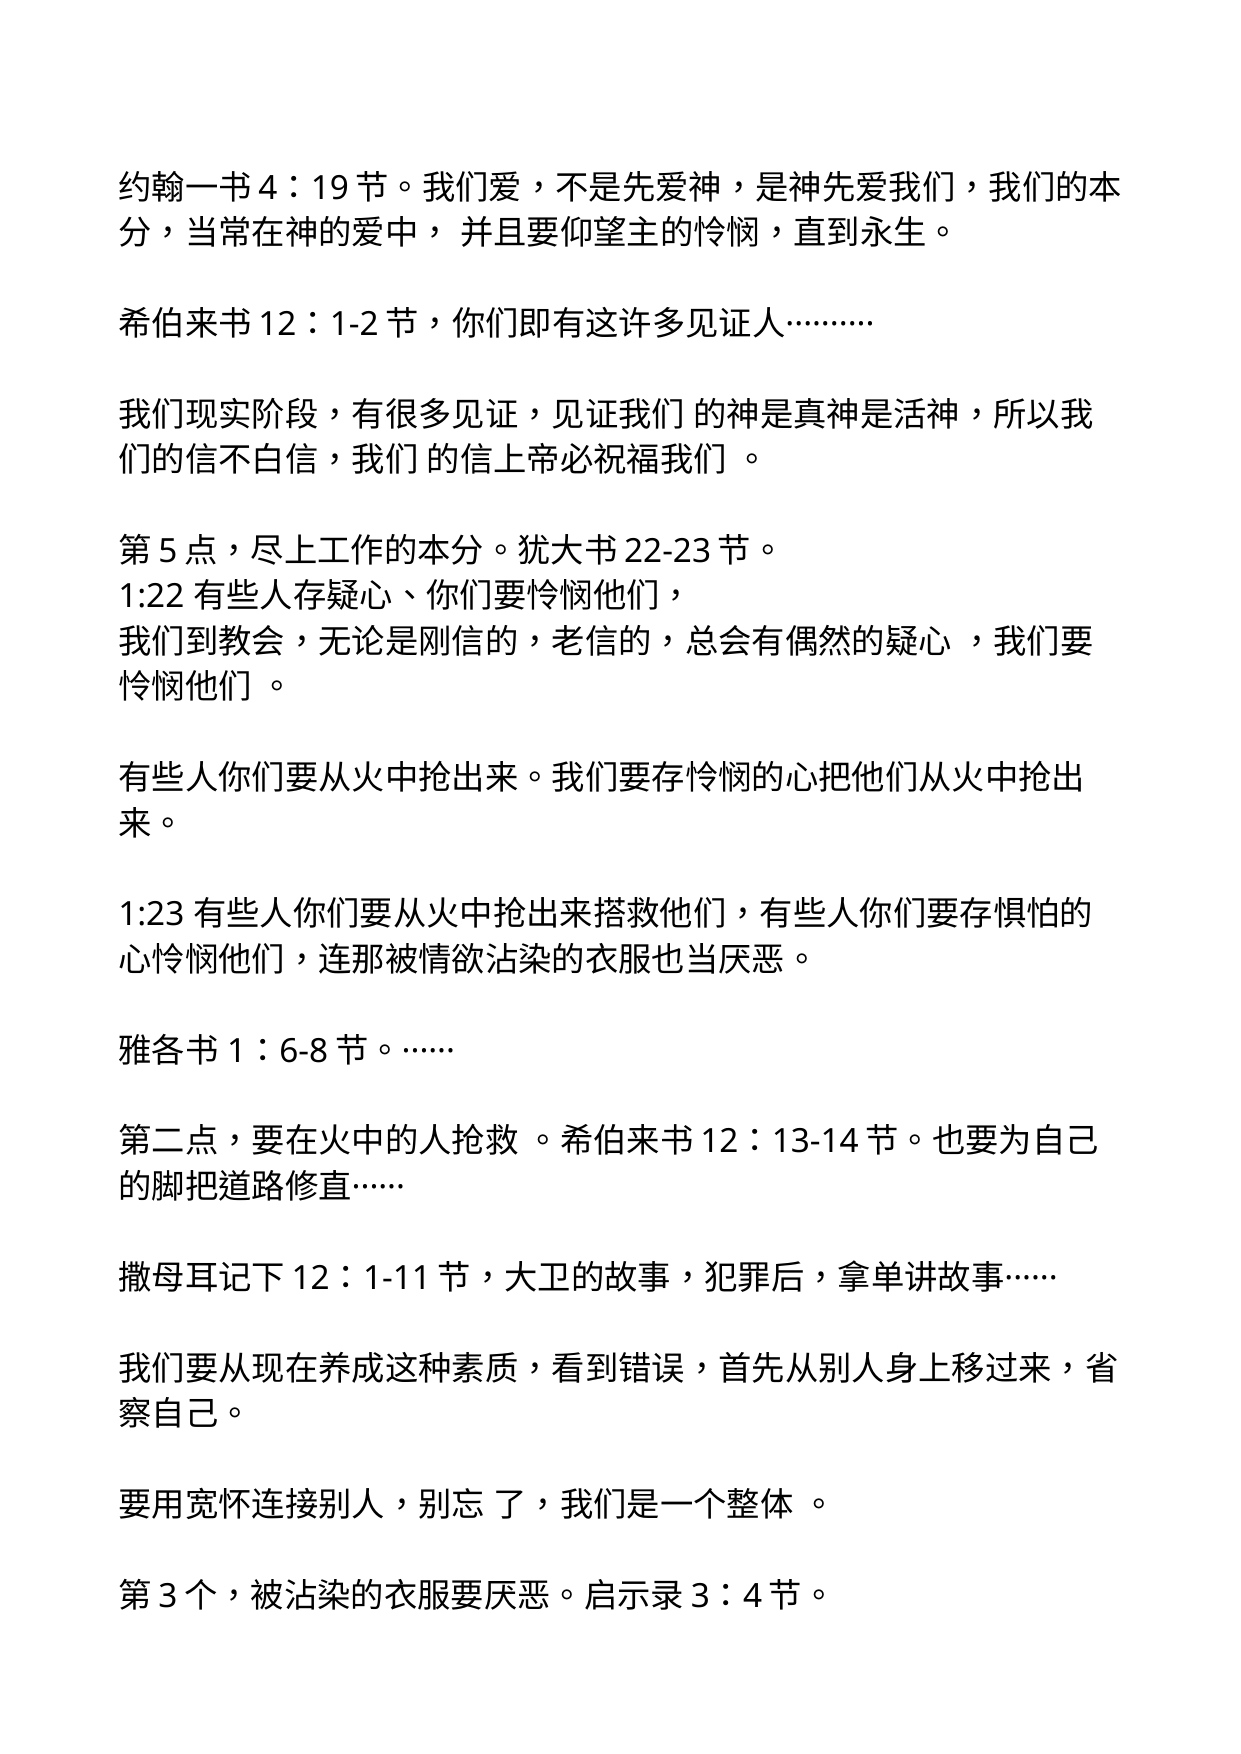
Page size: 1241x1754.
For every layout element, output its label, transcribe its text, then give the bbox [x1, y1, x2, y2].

text 要用宽怀连接别人，别忘 了，我们是一个整体 。 [118, 1481, 1122, 1526]
text 约翰一书4：19节。我们爱，不是先爱神，是神先爱我们，我们的本分，当常在神的爱中， 并且要仰望主的怜悯，直到永生。 [118, 163, 1122, 254]
text 我们要从现在养成这种素质，看到错误，首先从别人身上移过来，省察自己。 [118, 1344, 1122, 1435]
text 我们现实阶段，有很多见证，见证我们 的神是真神是活神，所以我们的信不白信，我们 的信上帝必祝福我们 。 [118, 391, 1122, 481]
text 第二点，要在火中的人抢救 。希伯来书12：13-14节。也要为自己的脚把道路修直······ [118, 1117, 1122, 1208]
text 有些人你们要从火中抢出来。我们要存怜悯的心把他们从火中抢出来。 [118, 754, 1122, 845]
text 我们到教会，无论是刚信的，老信的，总会有偶然的疑心 ，我们要怜悯他们 。 [118, 618, 1122, 708]
text 雅各书 1：6-8节。······ [118, 1026, 1122, 1072]
text 1:22 有些人存疑心、你们要怜悯他们， [118, 572, 1122, 618]
text 希伯来书12：1-2节，你们即有这许多见证人·········· [118, 300, 1122, 345]
text 1:23 有些人你们要从火中抢出来搭救他们，有些人你们要存惧怕的心怜悯他们，连那被情欲沾染的衣服也当厌恶。 [118, 890, 1122, 981]
text 第5点，尽上工作的本分。犹大书22-23节。 [118, 527, 1122, 572]
text 第3个，被沾染的衣服要厌恶。启示录3：4节。 [118, 1571, 1122, 1617]
text 撒母耳记下12：1-11节，大卫的故事，犯罪后，拿单讲故事······ [118, 1253, 1122, 1299]
